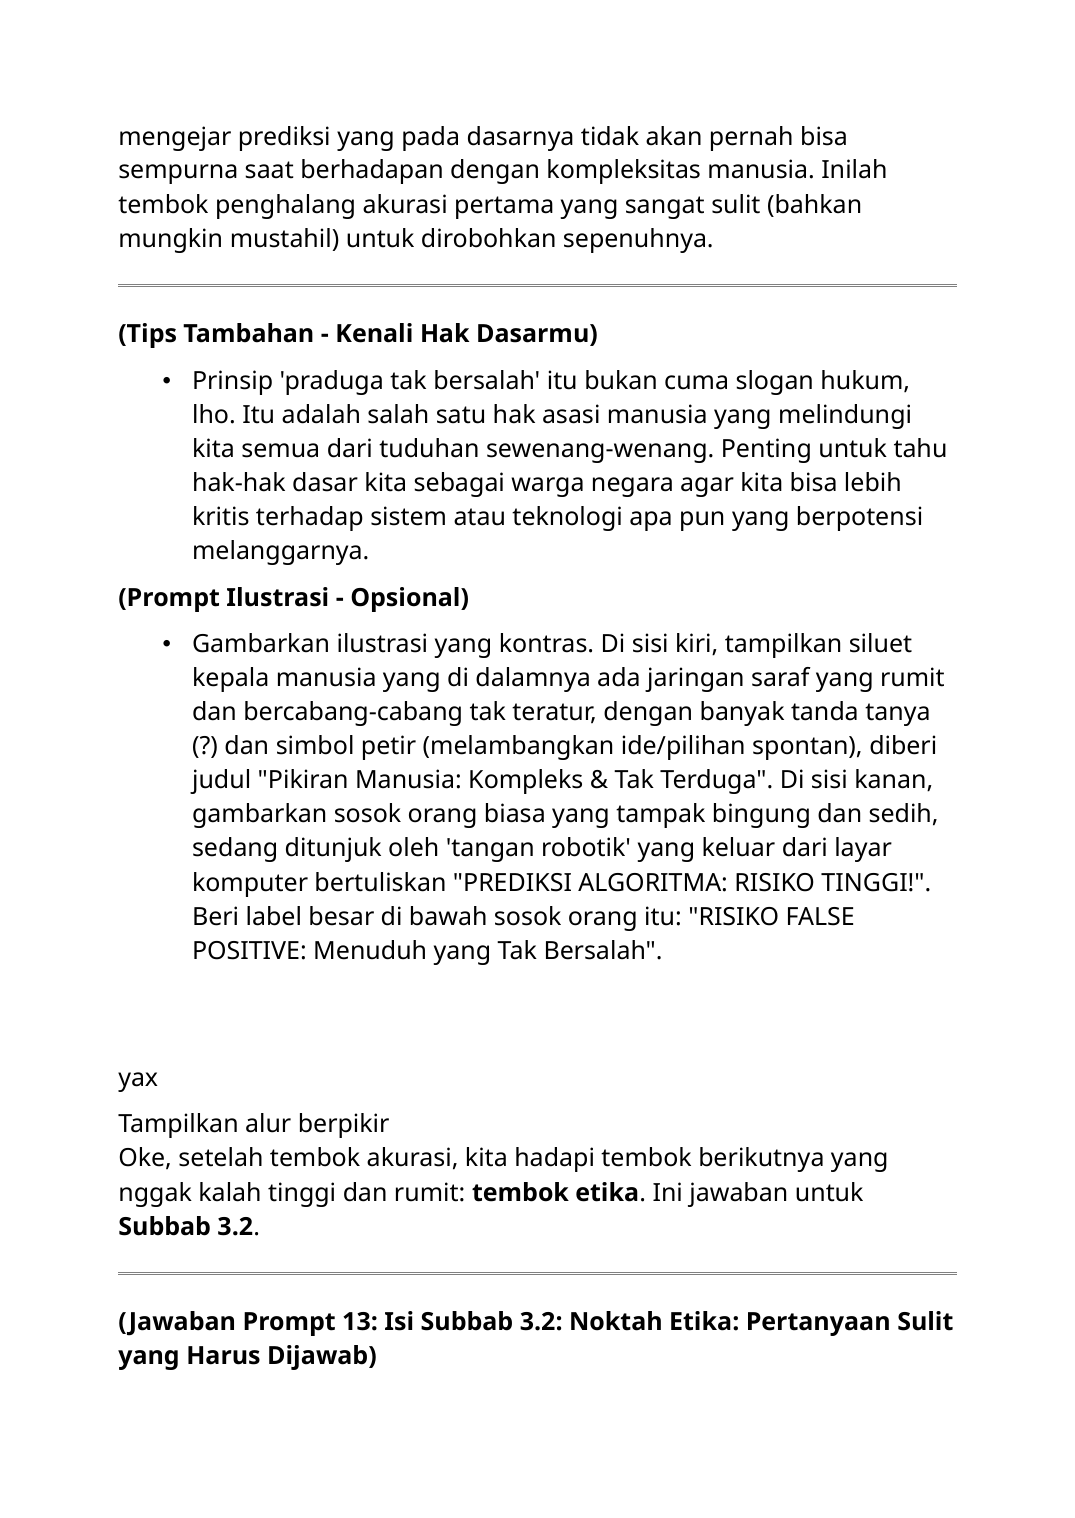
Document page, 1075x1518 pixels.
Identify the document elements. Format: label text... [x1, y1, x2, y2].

list Gambarkan ilustrasi yang kontras. Di sisi kiri, tampilkan siluet kepala manusia yang di dalamnya ada jaringan saraf yang rumit dan bercabang-cabang tak teratur, dengan banyak tanda tanya (?) dan simbol petir (melambangkan ide/pilihan spontan), diberi judul "Pikiran Manusia: Kompleks & Tak Terduga". Di sisi kanan, gambarkan sosok orang biasa yang tampak bingung dan sedih, sedang ditunjuk oleh 'tangan robotik' yang keluar dari layar komputer bertuliskan "PREDIKSI ALGORITMA: RISIKO TINGGI!". Beri label besar di bawah sosok orang itu: "RISIKO FALSE POSITIVE: Menuduh yang Tak Bersalah". [162, 626, 957, 966]
text Oke, setelah tembok akurasi, kita hadapi tembok berikutnya yang nggak kalah tinggi dan rumit: tembok etika. Ini jawaban untuk Subbab 3.2. [118, 1140, 957, 1242]
text Tampilkan alur berpikir [118, 1106, 957, 1140]
text (Jawaban Prompt 13: Isi Subbab 3.2: Noktah Etika: Pertanyaan Sulit yang Harus Dijawab) [118, 1304, 957, 1372]
text yax [118, 1059, 957, 1093]
text (Tips Tambahan - Kenali Hak Dasarmu) [118, 316, 957, 350]
text (Prompt Ilustrasi - Opsional) [118, 579, 957, 613]
list Prinsip 'praduga tak bersalah' itu bukan cuma slogan hukum, lho. Itu adalah salah satu hak asasi manusia yang melindungi kita semua dari tuduhan sewenang-wenang. Penting untuk tahu hak-hak dasar kita sebagai warga negara agar kita bisa lebih kritis terhadap sistem atau teknologi apa pun yang berpotensi melanggarnya. [162, 362, 957, 567]
text mengejar prediksi yang pada dasarnya tidak akan pernah bisa sempurna saat berhadapan dengan kompleksitas manusia. Inilah tembok penghalang akurasi pertama yang sangat sulit (bahkan mungkin mustahil) untuk dirobohkan sepenuhnya. [118, 118, 957, 254]
